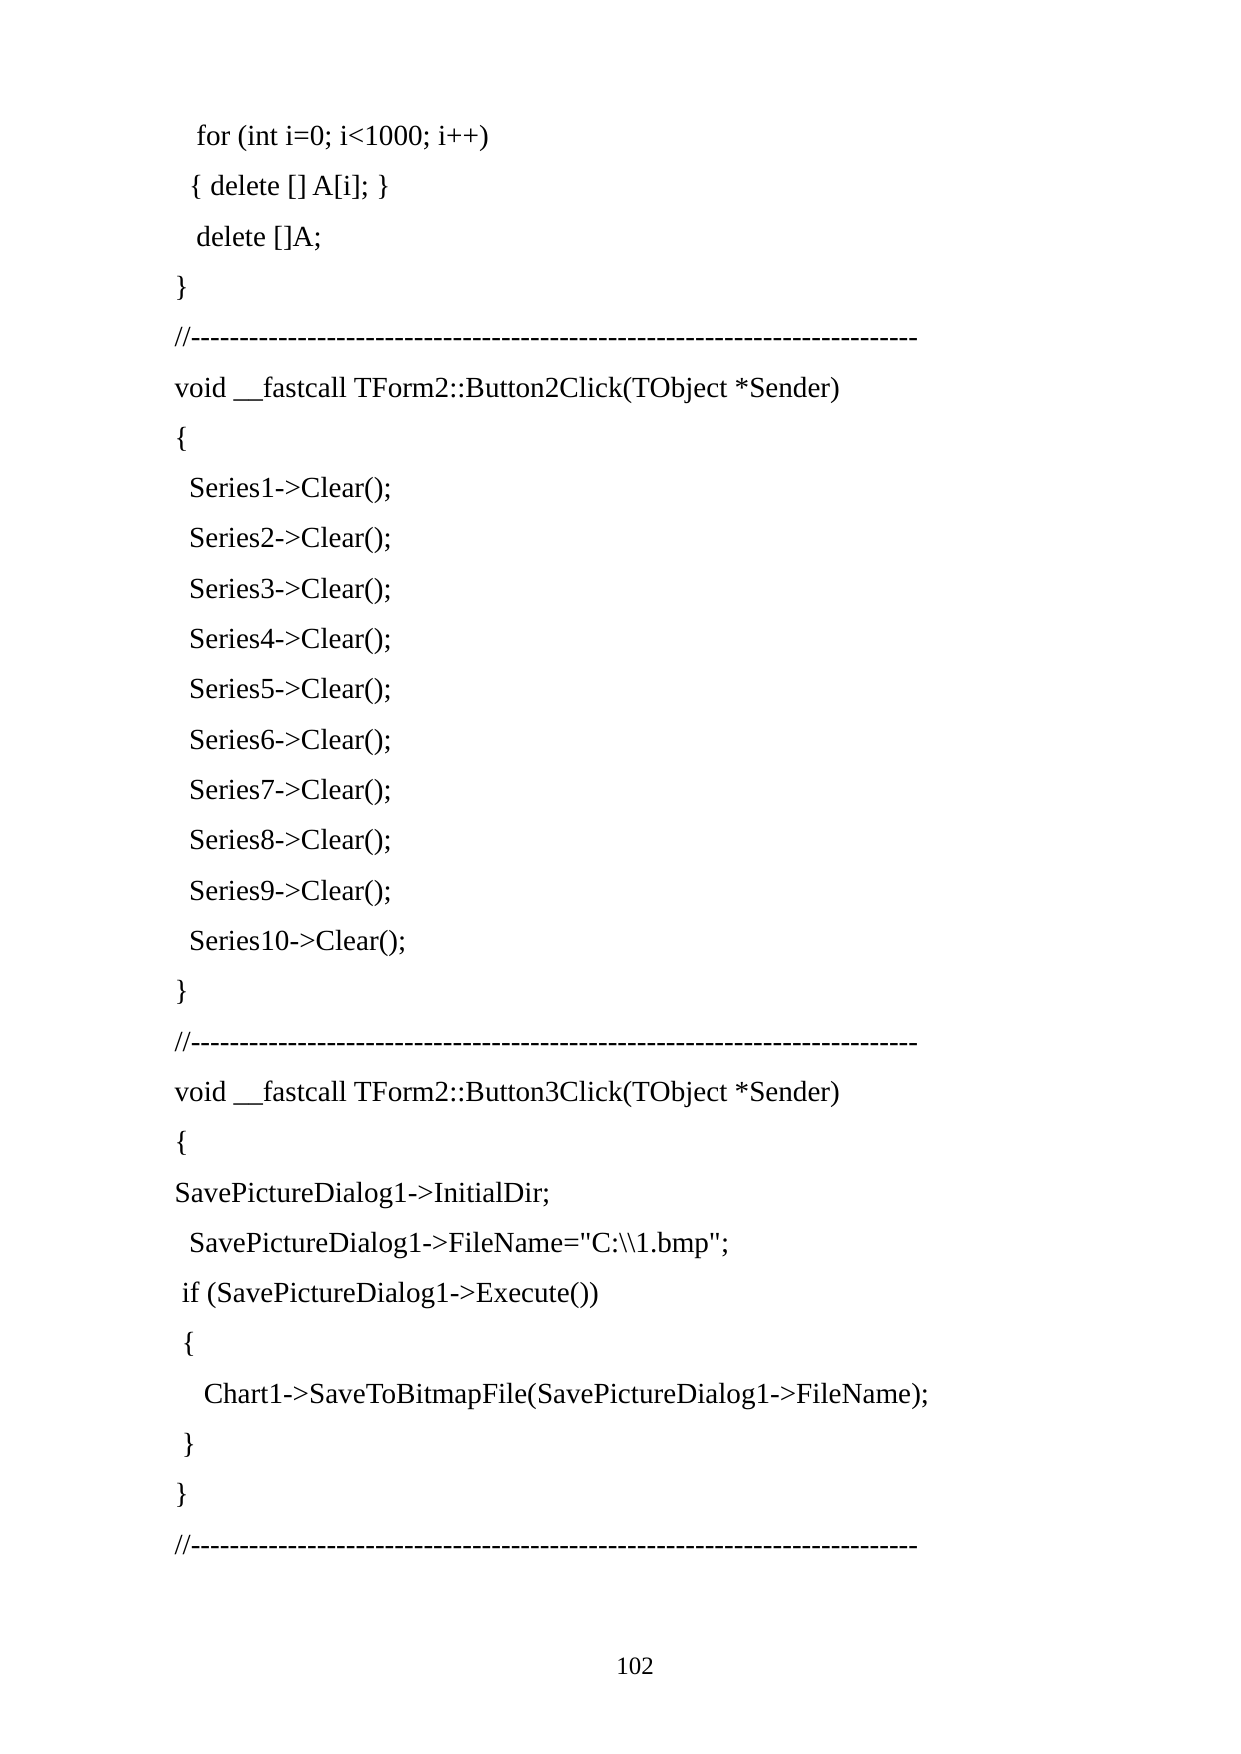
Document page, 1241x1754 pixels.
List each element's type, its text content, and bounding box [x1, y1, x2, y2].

subtitle Series3->Clear(); [118, 571, 1152, 604]
subtitle void __fastcall TForm2::Button2Click(TObject *Sender) [118, 370, 1152, 403]
subtitle Series5->Clear(); [118, 672, 1152, 705]
subtitle Series10->Clear(); [118, 923, 1152, 957]
subtitle Series2->Clear(); [118, 521, 1152, 554]
subtitle { [118, 1326, 1152, 1359]
subtitle //--------------------------------------------------------------------------- [118, 1527, 1152, 1560]
subtitle void __fastcall TForm2::Button3Click(TObject *Sender) [118, 1074, 1152, 1108]
subtitle Series1->Clear(); [118, 470, 1152, 504]
subtitle { delete [] A[i]; } [118, 168, 1152, 202]
subtitle Series4->Clear(); [118, 621, 1152, 655]
subtitle delete []A; [118, 219, 1152, 252]
subtitle } [118, 1477, 1152, 1510]
subtitle Series9->Clear(); [118, 873, 1152, 906]
subtitle Series8->Clear(); [118, 822, 1152, 856]
subtitle SavePictureDialog1->FileName="C:\\1.bmp"; [118, 1225, 1152, 1258]
subtitle Chart1->SaveToBitmapFile(SavePictureDialog1->FileName); [118, 1376, 1152, 1409]
subtitle //--------------------------------------------------------------------------- [118, 319, 1152, 353]
subtitle SavePictureDialog1->InitialDir; [118, 1175, 1152, 1208]
subtitle { [118, 420, 1152, 453]
subtitle { [118, 1124, 1152, 1158]
subtitle for (int i=0; i<1000; i++) [118, 118, 1152, 152]
subtitle Series6->Clear(); [118, 722, 1152, 755]
subtitle } [118, 269, 1152, 303]
subtitle Series7->Clear(); [118, 772, 1152, 806]
subtitle //--------------------------------------------------------------------------- [118, 1024, 1152, 1057]
subtitle if (SavePictureDialog1->Execute()) [118, 1275, 1152, 1309]
subtitle } [118, 973, 1152, 1007]
subtitle } [118, 1426, 1152, 1460]
